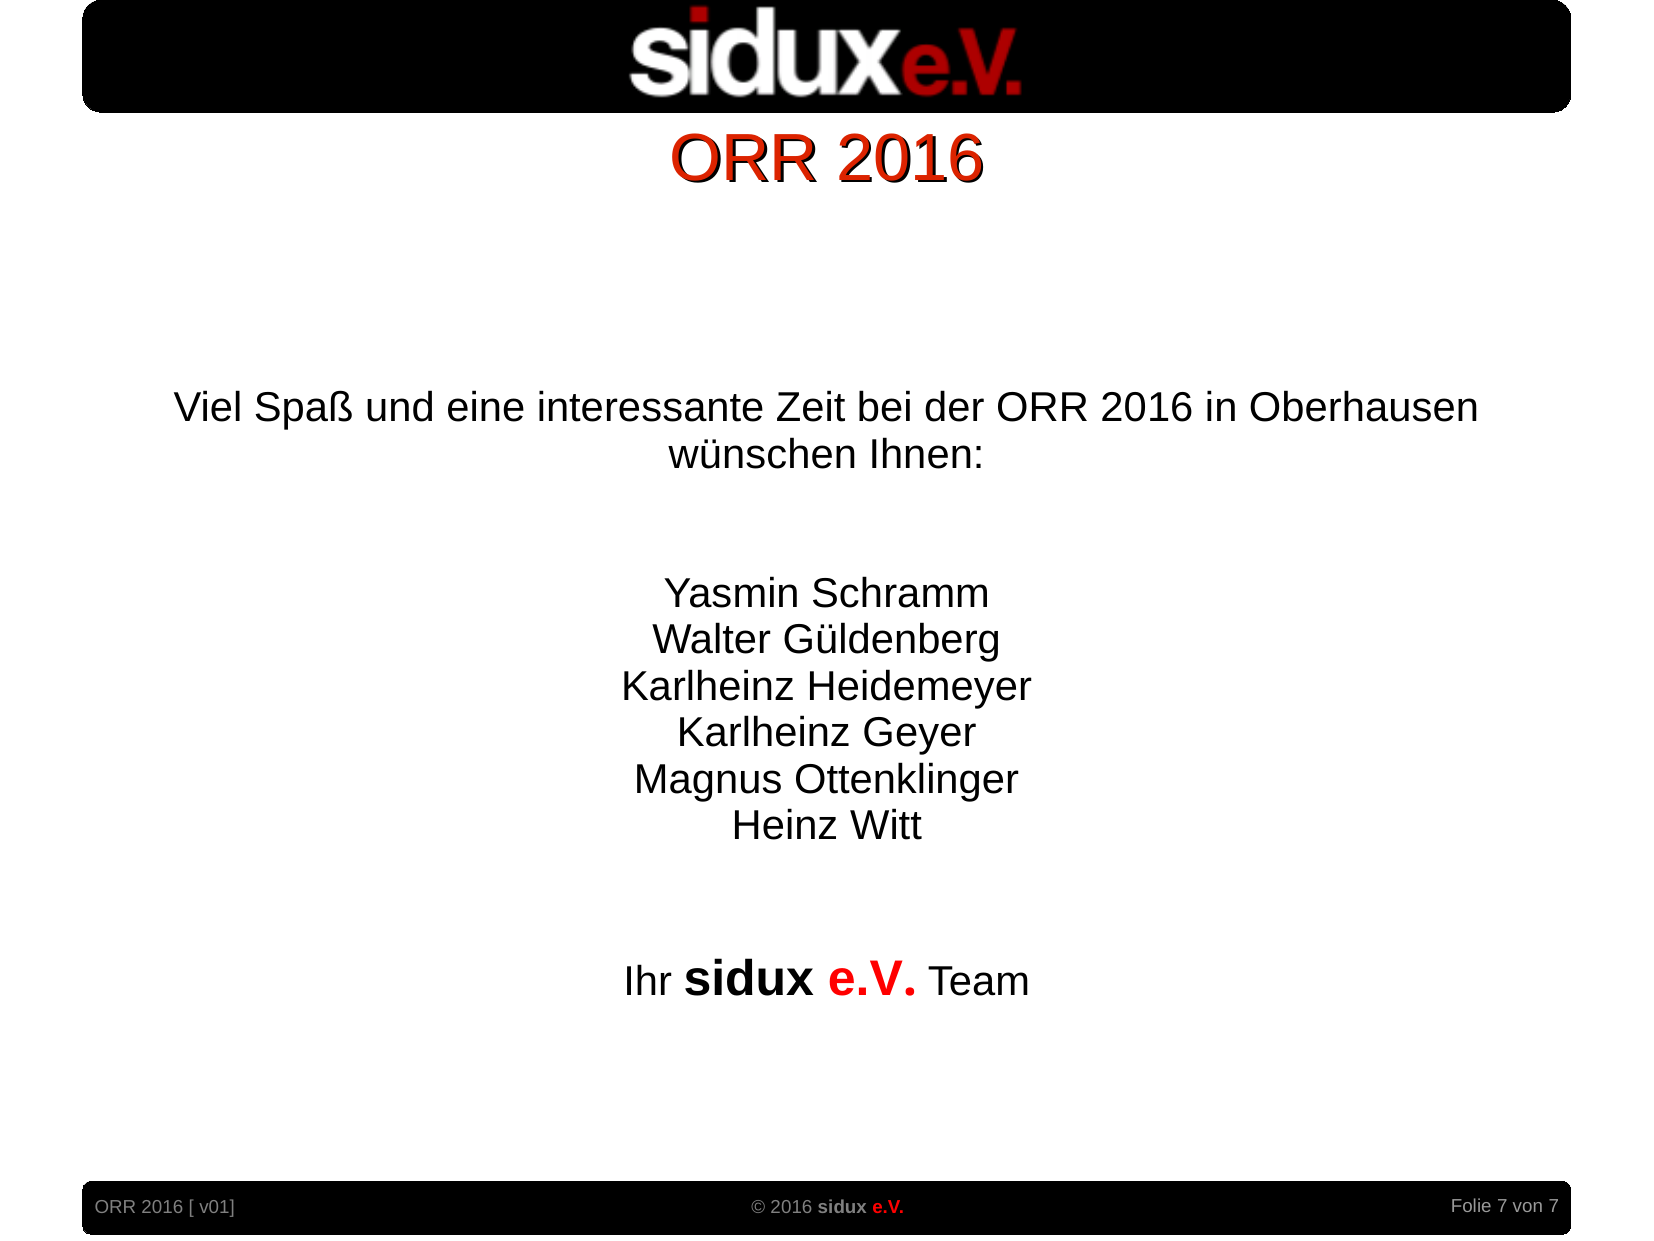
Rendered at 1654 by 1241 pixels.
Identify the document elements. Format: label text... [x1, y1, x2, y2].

text_box Viel Spaß und eine interessante Zeit bei der ORR 2016 in Oberhausen wünschen Ihnen: Yasmin Schramm Walter Güldenberg Karlheinz Heidemeyer Karlheinz Geyer Magnus Ottenklinger Heinz Witt Ihr sidux e.V. Team [82, 224, 1571, 1170]
text_box ORR 2016 [82, 112, 1571, 213]
picture [609, 0, 1028, 110]
